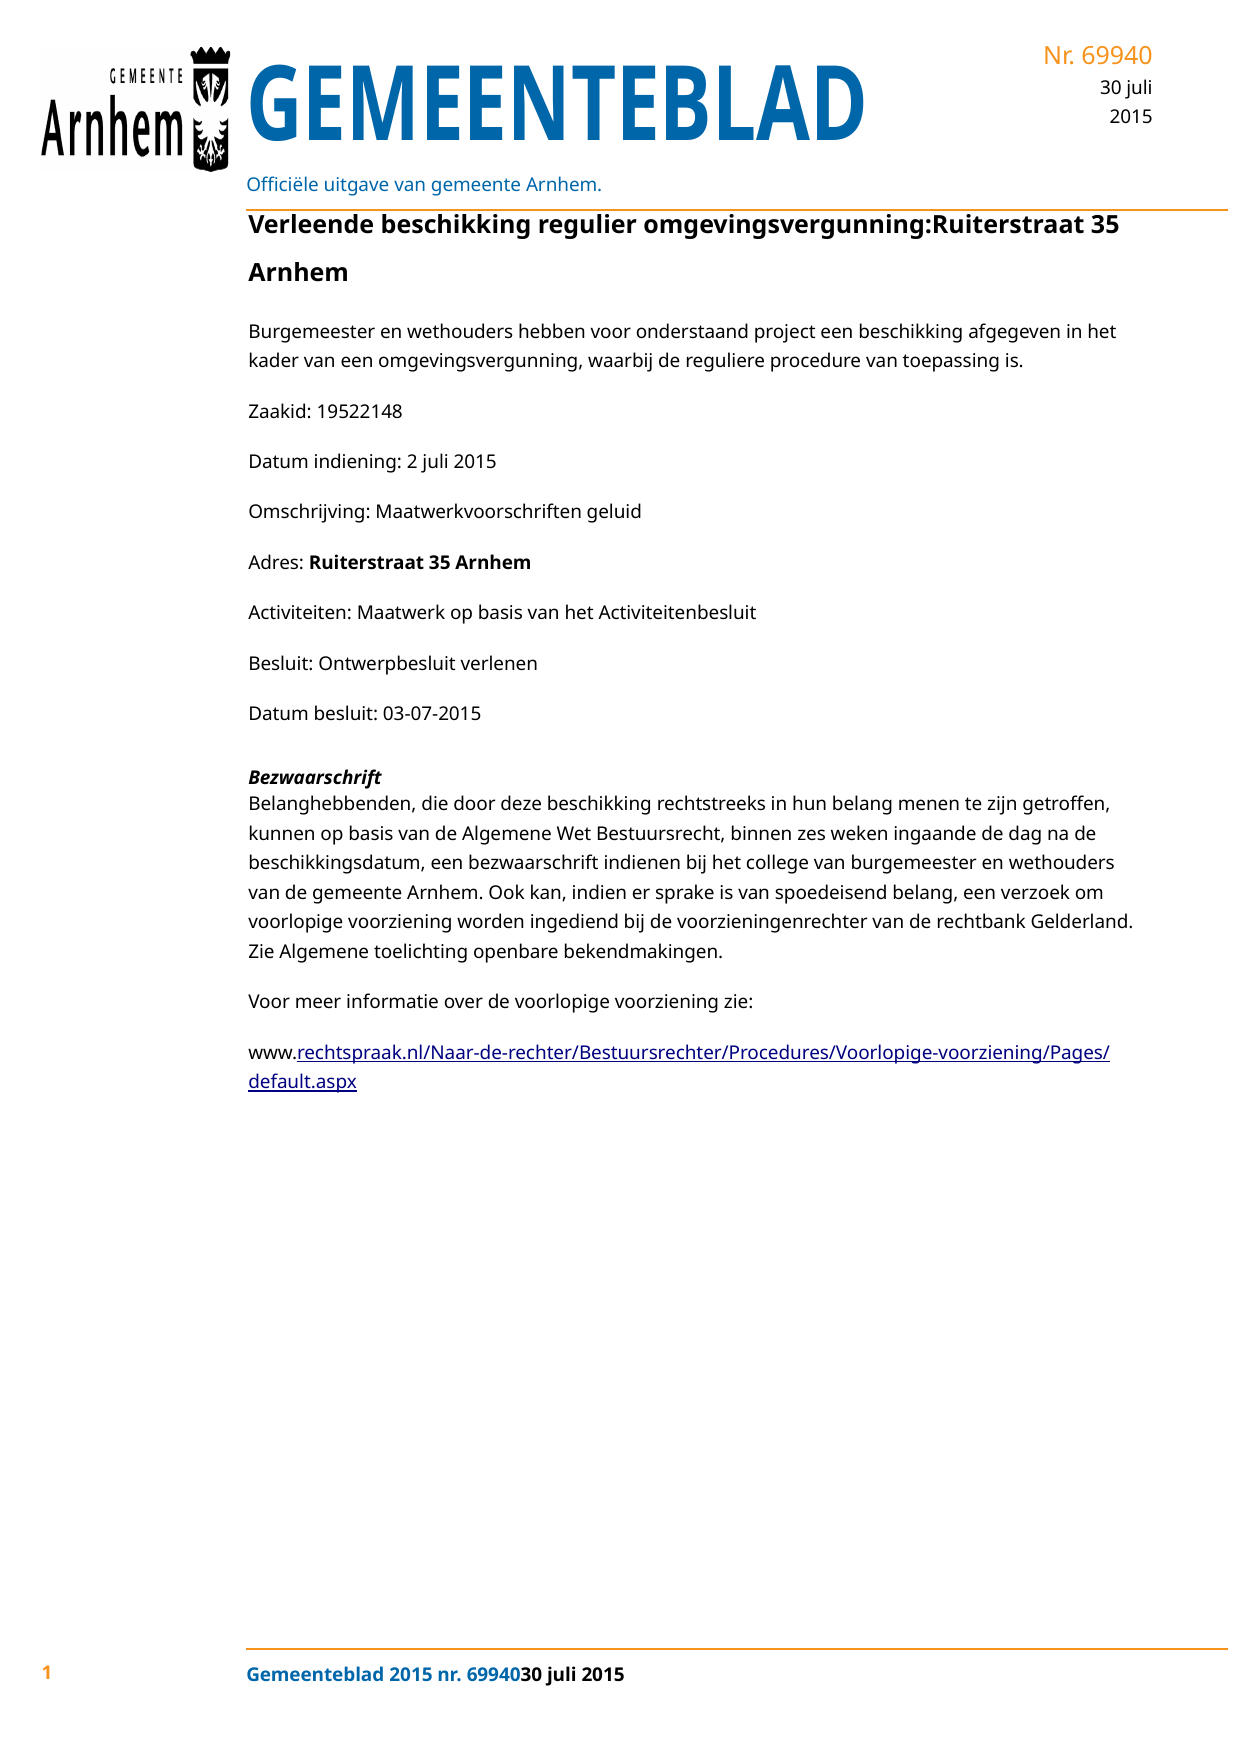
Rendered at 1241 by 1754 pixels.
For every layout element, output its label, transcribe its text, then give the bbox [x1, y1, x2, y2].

text Burgemeester en wethouders hebben voor onderstaand project een beschikking afgegeven in het kader van een omgevingsvergunning, waarbij de reguliere procedure van toepassing is. [248, 318, 1152, 373]
text Activiteiten: Maatwerk op basis van het Activiteitenbesluit [248, 599, 1152, 625]
text Besluit: Ontwerpbesluit verlenen [248, 650, 1152, 676]
text Adres: Ruiterstraat 35 Arnhem [248, 549, 1152, 575]
text Verleende beschikking regulier omgevingsvergunning:Ruiterstraat 35 Arnhem [248, 211, 1152, 288]
picture [41, 47, 231, 172]
text Omschrijving: Maatwerkvoorschriften geluid [248, 499, 1152, 524]
text Datum besluit: 03-07-2015 [248, 700, 1152, 726]
text Belanghebbenden, die door deze beschikking rechtstreeks in hun belang menen te zijn getroffen, kunnen op basis van de Algemene Wet Bestuursrecht, binnen zes weken ingaande de dag na de beschikkingsdatum, een bezwaarschrift indienen bij het college van burgemeester en wethouders van de gemeente Arnhem. Ook kan, indien er sprake is van spoedeisend belang, een verzoek om voorlopige voorziening worden ingediend bij de voorzieningenrechter van de rechtbank Gelderland. Zie Algemene toelichting openbare bekendmakingen. [248, 790, 1152, 964]
text Datum indiening: 2 juli 2015 [248, 448, 1152, 474]
text Voor meer informatie over de voorlopige voorziening zie: [248, 988, 1152, 1014]
text Bezwaarschrift [248, 764, 1152, 790]
text Zaakid: 19522148 [248, 398, 1152, 424]
text www.rechtspraak.nl/Naar-de-rechter/Bestuursrechter/Procedures/Voorlopige-voorziening/Pages/default.aspx [248, 1039, 1152, 1094]
